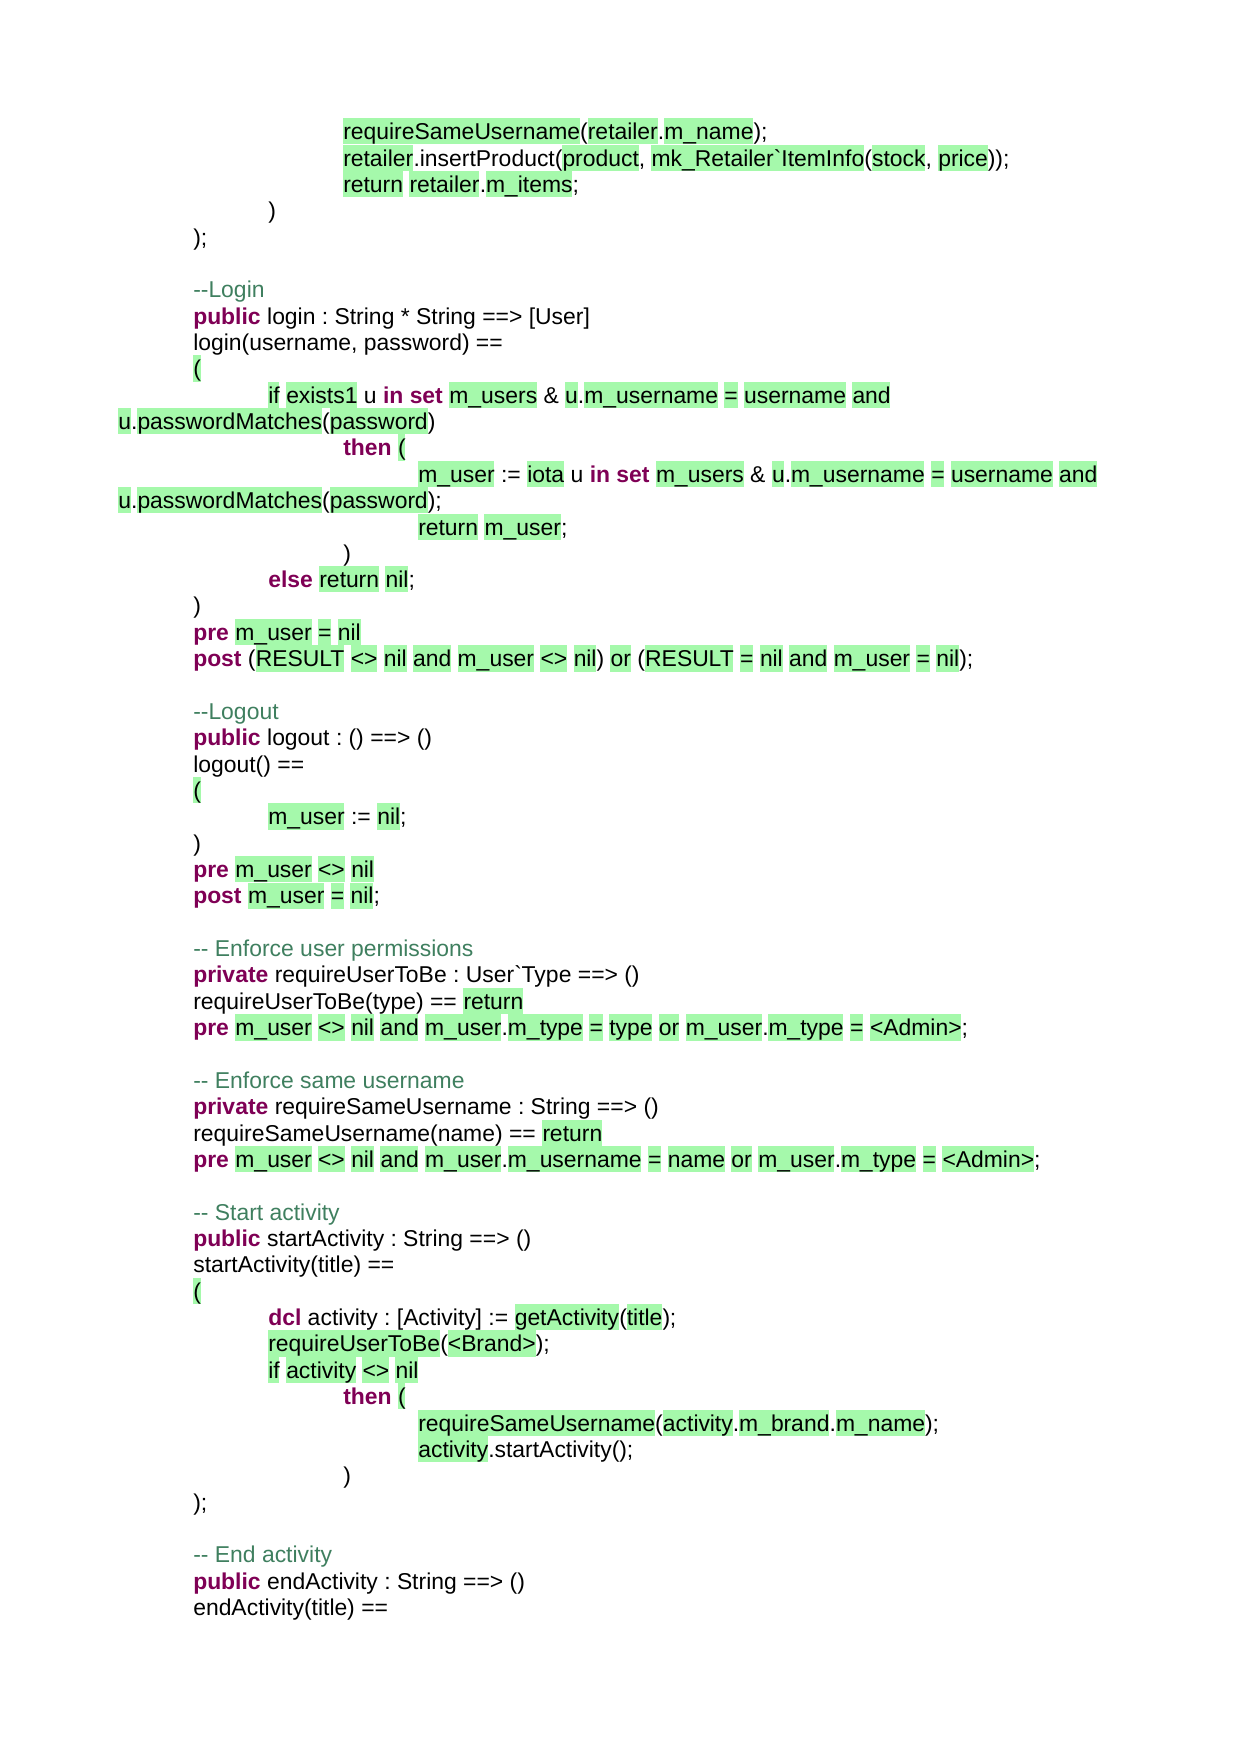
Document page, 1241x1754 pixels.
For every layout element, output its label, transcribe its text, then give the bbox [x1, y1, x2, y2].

text m_user := nil; [118, 803, 1122, 830]
text post m_user = nil; [118, 882, 1122, 909]
text -- End activity [118, 1541, 1122, 1568]
text post (RESULT <> nil and m_user <> nil) or (RESULT = nil and m_user = nil); [118, 645, 1122, 672]
text ) [118, 592, 1122, 619]
text requireUserToBe(type) == return [118, 988, 1122, 1014]
text -- Start activity [118, 1199, 1122, 1225]
text ); [118, 223, 1122, 250]
text pre m_user <> nil and m_user.m_type = type or m_user.m_type = <Admin>; [118, 1014, 1122, 1041]
text private requireSameUsername : String ==> () [118, 1093, 1122, 1119]
text requireSameUsername(retailer.m_name); [118, 118, 1122, 144]
text retailer.insertProduct(product, mk_Retailer`ItemInfo(stock, price)); [118, 144, 1122, 171]
text ( [118, 1278, 1122, 1304]
text endActivity(title) == [118, 1594, 1122, 1620]
text pre m_user <> nil [118, 856, 1122, 882]
text ); [118, 1488, 1122, 1515]
text ) [118, 540, 1122, 566]
text ) [118, 830, 1122, 856]
text public logout : () ==> () [118, 724, 1122, 751]
text requireUserToBe(<Brand>); [118, 1330, 1122, 1357]
text requireSameUsername(name) == return [118, 1119, 1122, 1146]
text login(username, password) == [118, 329, 1122, 355]
text public startActivity : String ==> () [118, 1225, 1122, 1251]
text private requireUserToBe : User`Type ==> () [118, 961, 1122, 988]
text then ( [118, 434, 1122, 461]
text ( [118, 355, 1122, 382]
text pre m_user = nil [118, 619, 1122, 645]
text if activity <> nil [118, 1357, 1122, 1383]
text logout() == [118, 751, 1122, 777]
text return retailer.m_items; [118, 171, 1122, 197]
text if exists1 u in set m_users & u.m_username = username and u.passwordMatches(password) [118, 382, 1122, 434]
text ( [118, 777, 1122, 803]
text requireSameUsername(activity.m_brand.m_name); [118, 1409, 1122, 1436]
text dcl activity : [Activity] := getActivity(title); [118, 1304, 1122, 1330]
text ) [118, 197, 1122, 223]
text m_user := iota u in set m_users & u.m_username = username and u.passwordMatches(password); [118, 461, 1122, 513]
text public endActivity : String ==> () [118, 1568, 1122, 1594]
text -- Enforce user permissions [118, 935, 1122, 961]
text startActivity(title) == [118, 1251, 1122, 1278]
text ) [118, 1462, 1122, 1488]
text return m_user; [118, 513, 1122, 540]
text pre m_user <> nil and m_user.m_username = name or m_user.m_type = <Admin>; [118, 1146, 1122, 1172]
text --Logout [118, 698, 1122, 724]
text -- Enforce same username [118, 1067, 1122, 1093]
text then ( [118, 1383, 1122, 1409]
text else return nil; [118, 566, 1122, 592]
text --Login [118, 276, 1122, 303]
text public login : String * String ==> [User] [118, 303, 1122, 329]
text activity.startActivity(); [118, 1436, 1122, 1462]
